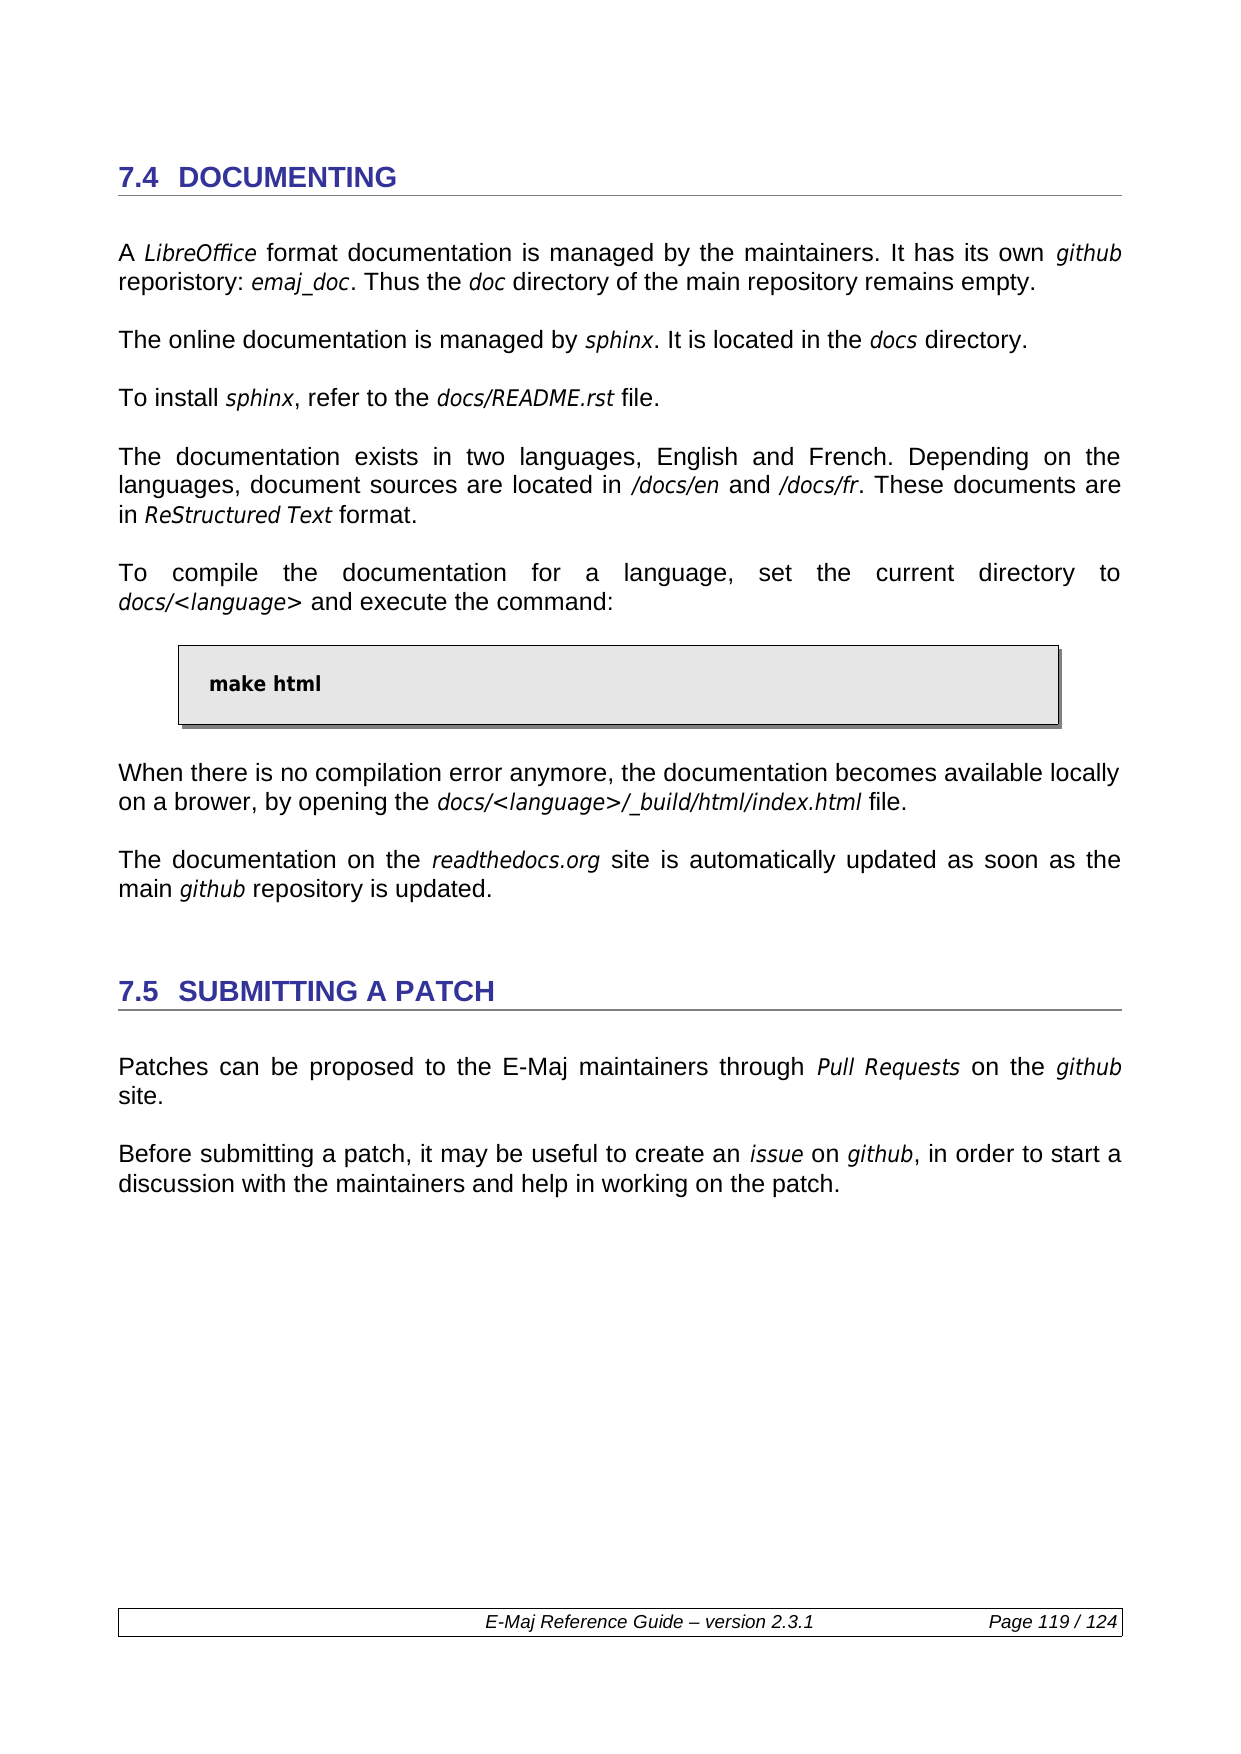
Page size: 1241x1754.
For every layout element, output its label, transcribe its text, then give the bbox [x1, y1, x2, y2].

text To compile the documentation for a language, set the current directory to docs/<language> and execute the command: [118, 558, 1122, 616]
subtitle Documenting [118, 160, 1122, 195]
text Before submitting a patch, it may be useful to create an issue on github, in order to start a discussion with the maintainers and help in working on the patch. [118, 1139, 1122, 1197]
text The documentation exists in two languages, English and French. Depending on the languages, document sources are located in /docs/en and /docs/fr. These documents are in ReStructured Text format. [118, 441, 1122, 528]
text When there is no compilation error anymore, the documentation becomes available locally on a brower, by opening the docs/<language>/_build/html/index.html file. [118, 758, 1122, 816]
text To install sphinx, refer to the docs/README.rst file. [118, 383, 1122, 412]
text make html [179, 669, 1058, 694]
text The online documentation is managed by sphinx. It is located in the docs directory. [118, 325, 1122, 354]
text Patches can be proposed to the E-Maj maintainers through Pull Requests on the github site. [118, 1052, 1122, 1110]
subtitle Submitting a patch [118, 974, 1122, 1009]
text The documentation on the readthedocs.org site is automatically updated as soon as the main github repository is updated. [118, 845, 1122, 903]
text A LibreOffice format documentation is managed by the maintainers. It has its own github reporistory: emaj_doc. Thus the doc directory of the main repository remains empty. [118, 238, 1122, 296]
